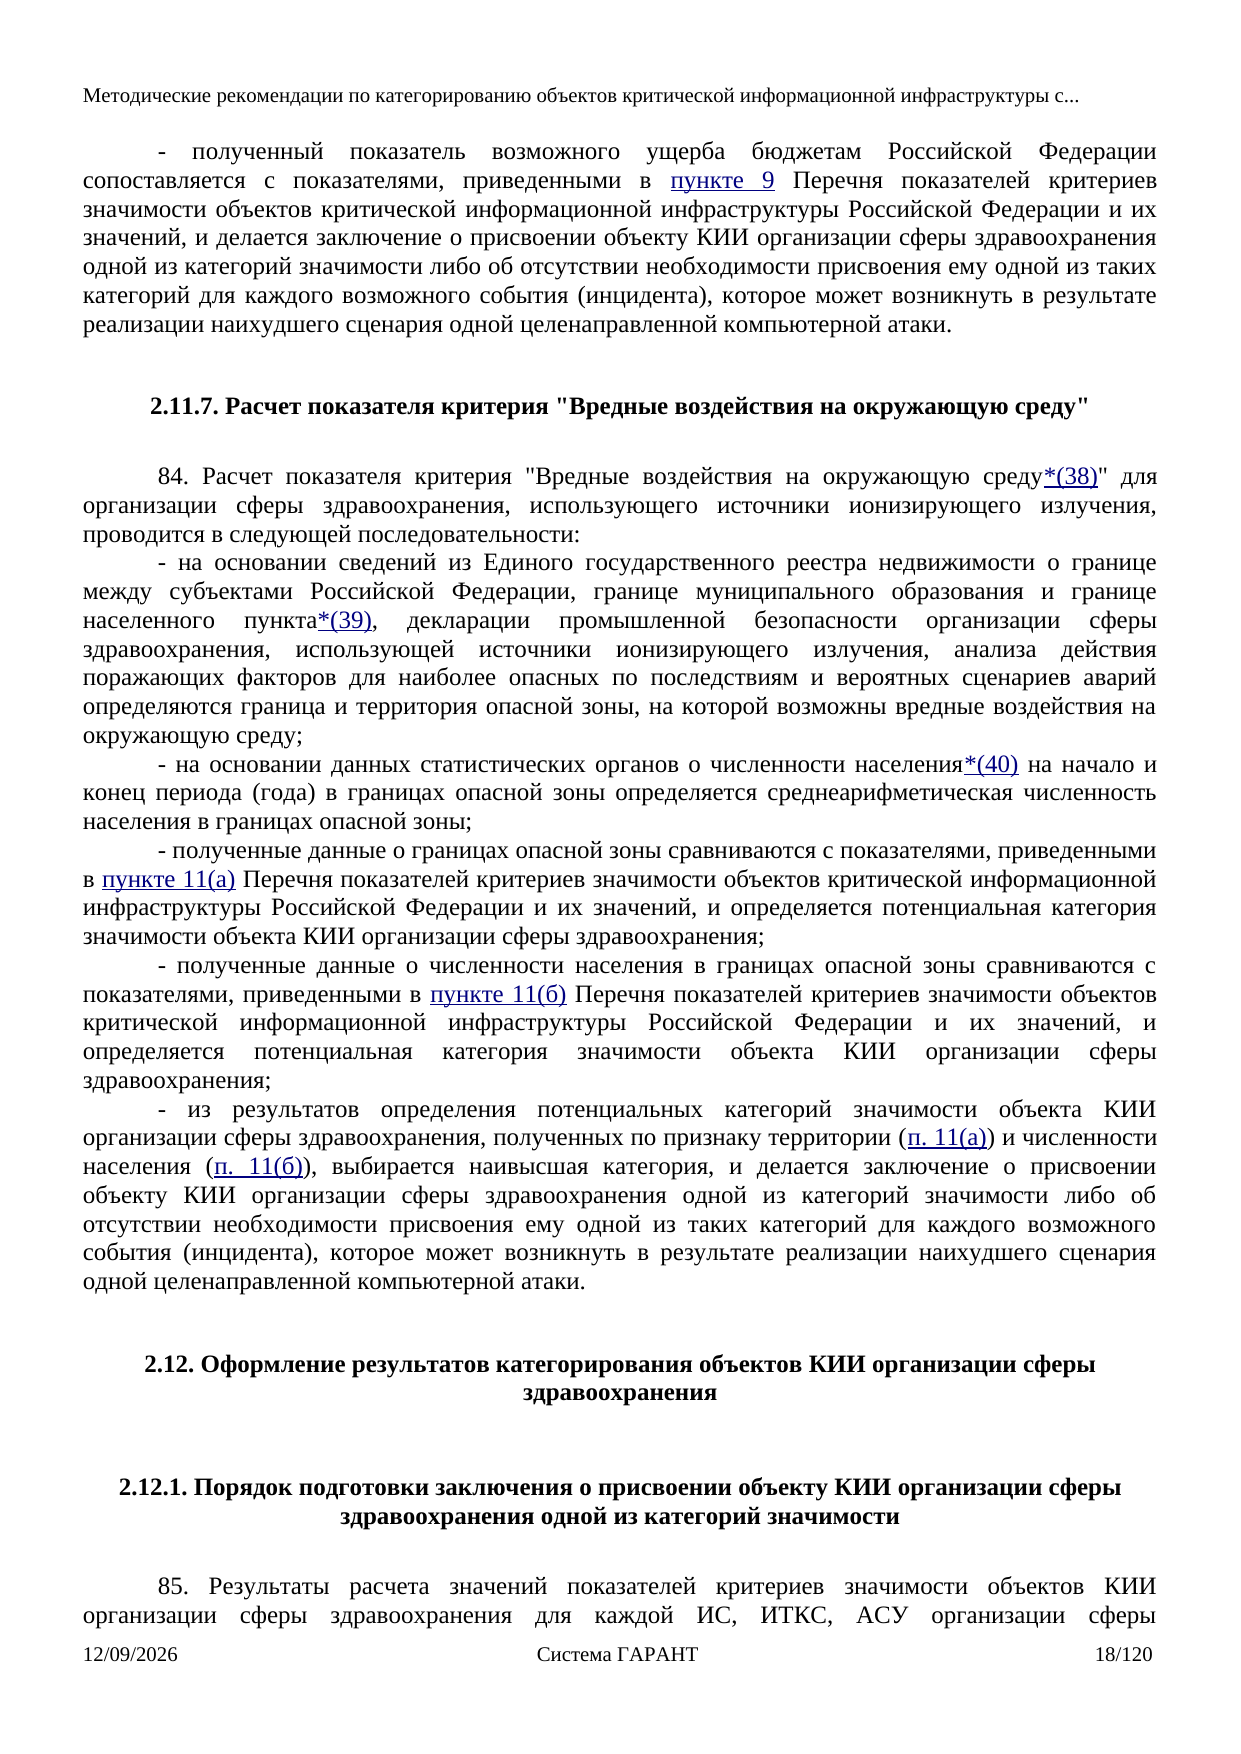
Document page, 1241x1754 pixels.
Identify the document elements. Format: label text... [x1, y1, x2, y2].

subtitle 2.12.1. Порядок подготовки заключения о присвоении объекту КИИ организации сферы здравоохранения одной из категорий значимости [83, 1472, 1157, 1530]
text 85. Результаты расчета значений показателей критериев значимости объектов КИИ организации сферы здравоохранения для каждой ИС, ИТКС, АСУ организации сферы [83, 1571, 1157, 1629]
text 84. Расчет показателя критерия "Вредные воздействия на окружающую среду*(38)" для организации сферы здравоохранения, использующего источники ионизирующего излучения, проводится в следующей последовательности: [83, 461, 1157, 547]
text - полученные данные о границах опасной зоны сравниваются с показателями, приведенными в пункте 11(а) Перечня показателей критериев значимости объектов критической информационной инфраструктуры Российской Федерации и их значений, и определяется потенциальная категория значимости объекта КИИ организации сферы здравоохранения; [83, 835, 1157, 950]
text - из результатов определения потенциальных категорий значимости объекта КИИ организации сферы здравоохранения, полученных по признаку территории (п. 11(а)) и численности населения (п. 11(б)), выбирается наивысшая категория, и делается заключение о присвоении объекту КИИ организации сферы здравоохранения одной из категорий значимости либо об отсутствии необходимости присвоения ему одной из таких категорий для каждого возможного события (инцидента), которое может возникнуть в результате реализации наихудшего сценария одной целенаправленной компьютерной атаки. [83, 1094, 1157, 1295]
text - на основании сведений из Единого государственного реестра недвижимости о границе между субъектами Российской Федерации, границе муниципального образования и границе населенного пункта*(39), декларации промышленной безопасности организации сферы здравоохранения, использующей источники ионизирующего излучения, анализа действия поражающих факторов для наиболее опасных по последствиям и вероятных сценариев аварий определяются граница и территория опасной зоны, на которой возможны вредные воздействия на окружающую среду; [83, 547, 1157, 749]
subtitle 2.11.7. Расчет показателя критерия "Вредные воздействия на окружающую среду" [83, 391, 1157, 420]
text - полученный показатель возможного ущерба бюджетам Российской Федерации сопоставляется с показателями, приведенными в пункте 9 Перечня показателей критериев значимости объектов критической информационной инфраструктуры Российской Федерации и их значений, и делается заключение о присвоении объекту КИИ организации сферы здравоохранения одной из категорий значимости либо об отсутствии необходимости присвоения ему одной из таких категорий для каждого возможного события (инцидента), которое может возникнуть в результате реализации наихудшего сценария одной целенаправленной компьютерной атаки. [83, 136, 1157, 337]
text - полученные данные о численности населения в границах опасной зоны сравниваются с показателями, приведенными в пункте 11(б) Перечня показателей критериев значимости объектов критической информационной инфраструктуры Российской Федерации и их значений, и определяется потенциальная категория значимости объекта КИИ организации сферы здравоохранения; [83, 950, 1157, 1094]
text - на основании данных статистических органов о численности населения*(40) на начало и конец периода (года) в границах опасной зоны определяется среднеарифметическая численность населения в границах опасной зоны; [83, 749, 1157, 835]
subtitle 2.12. Оформление результатов категорирования объектов КИИ организации сферы здравоохранения [83, 1349, 1157, 1406]
